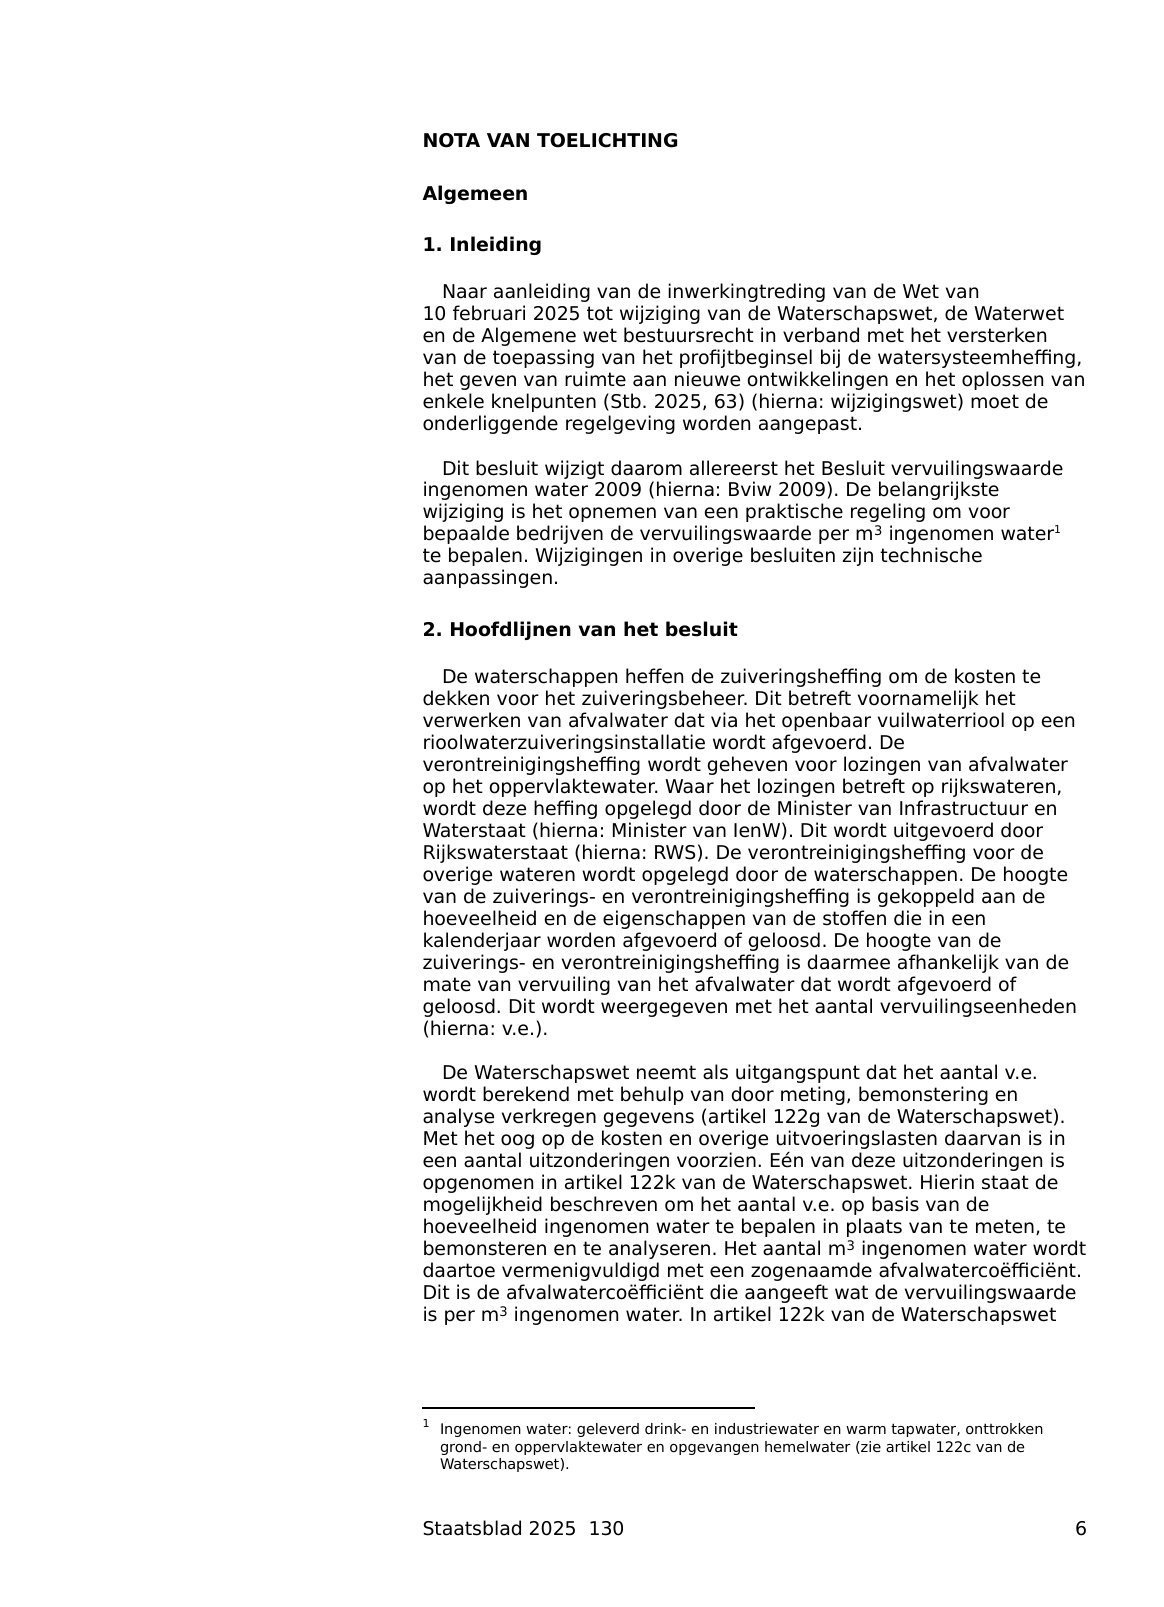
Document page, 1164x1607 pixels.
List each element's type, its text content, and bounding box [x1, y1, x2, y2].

text Dit besluit wijzigt daarom allereerst het Besluit vervuilingswaarde ingenomen water 2009 (hierna: Bviw 2009). De belangrijkste wijziging is het opnemen van een praktische regeling om voor bepaalde bedrijven de vervuilingswaarde per m3 ingenomen water te bepalen. Wijzigingen in overige besluiten zijn technische aanpassingen. [422, 457, 1087, 589]
text De Waterschapswet neemt als uitgangspunt dat het aantal v.e. wordt berekend met behulp van door meting, bemonstering en analyse verkregen gegevens (artikel 122g van de Waterschapswet). Met het oog op de kosten en overige uitvoeringslasten daarvan is in een aantal uitzonderingen voorzien. Eén van deze uitzonderingen is opgenomen in artikel 122k van de Waterschapswet. Hierin staat de mogelijkheid beschreven om het aantal v.e. op basis van de hoeveelheid ingenomen water te bepalen in plaats van te meten, te bemonsteren en te analyseren. Het aantal m3 ingenomen water wordt daartoe vermenigvuldigd met een zogenaamde afvalwatercoëfficiënt. Dit is de afvalwatercoëfficiënt die aangeeft wat de vervuilingswaarde is per m3 ingenomen water. In artikel 122k van de Waterschapswet [422, 1062, 1087, 1326]
subtitle 2. Hoofdlijnen van het besluit [422, 619, 1087, 641]
subtitle Algemeen [422, 182, 1087, 204]
text De waterschappen heffen de zuiveringsheffing om de kosten te dekken voor het zuiveringsbeheer. Dit betreft voornamelijk het verwerken van afvalwater dat via het openbaar vuilwaterriool op een rioolwaterzuiveringsinstallatie wordt afgevoerd. De verontreinigingsheffing wordt geheven voor lozingen van afvalwater op het oppervlaktewater. Waar het lozingen betreft op rijkswateren, wordt deze heffing opgelegd door de Minister van Infrastructuur en Waterstaat (hierna: Minister van IenW). Dit wordt uitgevoerd door Rijkswaterstaat (hierna: RWS). De verontreinigingsheffing voor de overige wateren wordt opgelegd door de waterschappen. De hoogte van de zuiverings- en verontreinigingsheffing is gekoppeld aan de hoeveelheid en de eigenschappen van de stoffen die in een kalenderjaar worden afgevoerd of geloosd. De hoogte van de zuiverings- en verontreinigingsheffing is daarmee afhankelijk van de mate van vervuiling van het afvalwater dat wordt afgevoerd of geloosd. Dit wordt weergegeven met het aantal vervuilingseenheden (hierna: v.e.). [422, 666, 1087, 1040]
text Ingenomen water: geleverd drink- en industriewater en warm tapwater, onttrokken grond- en oppervlaktewater en opgevangen hemelwater (zie artikel 122c van de Waterschapswet). [422, 1417, 1087, 1473]
text Naar aanleiding van de inwerkingtreding van de Wet van 10 februari 2025 tot wijziging van de Waterschapswet, de Waterwet en de Algemene wet bestuursrecht in verband met het versterken van de toepassing van het profijtbeginsel bij de watersysteemheffing, het geven van ruimte aan nieuwe ontwikkelingen en het oplossen van enkele knelpunten (Stb. 2025, 63) (hierna: wijzigingswet) moet de onderliggende regelgeving worden aangepast. [422, 281, 1087, 435]
subtitle NOTA VAN TOELICHTING [422, 130, 1087, 152]
subtitle 1. Inleiding [422, 234, 1087, 256]
